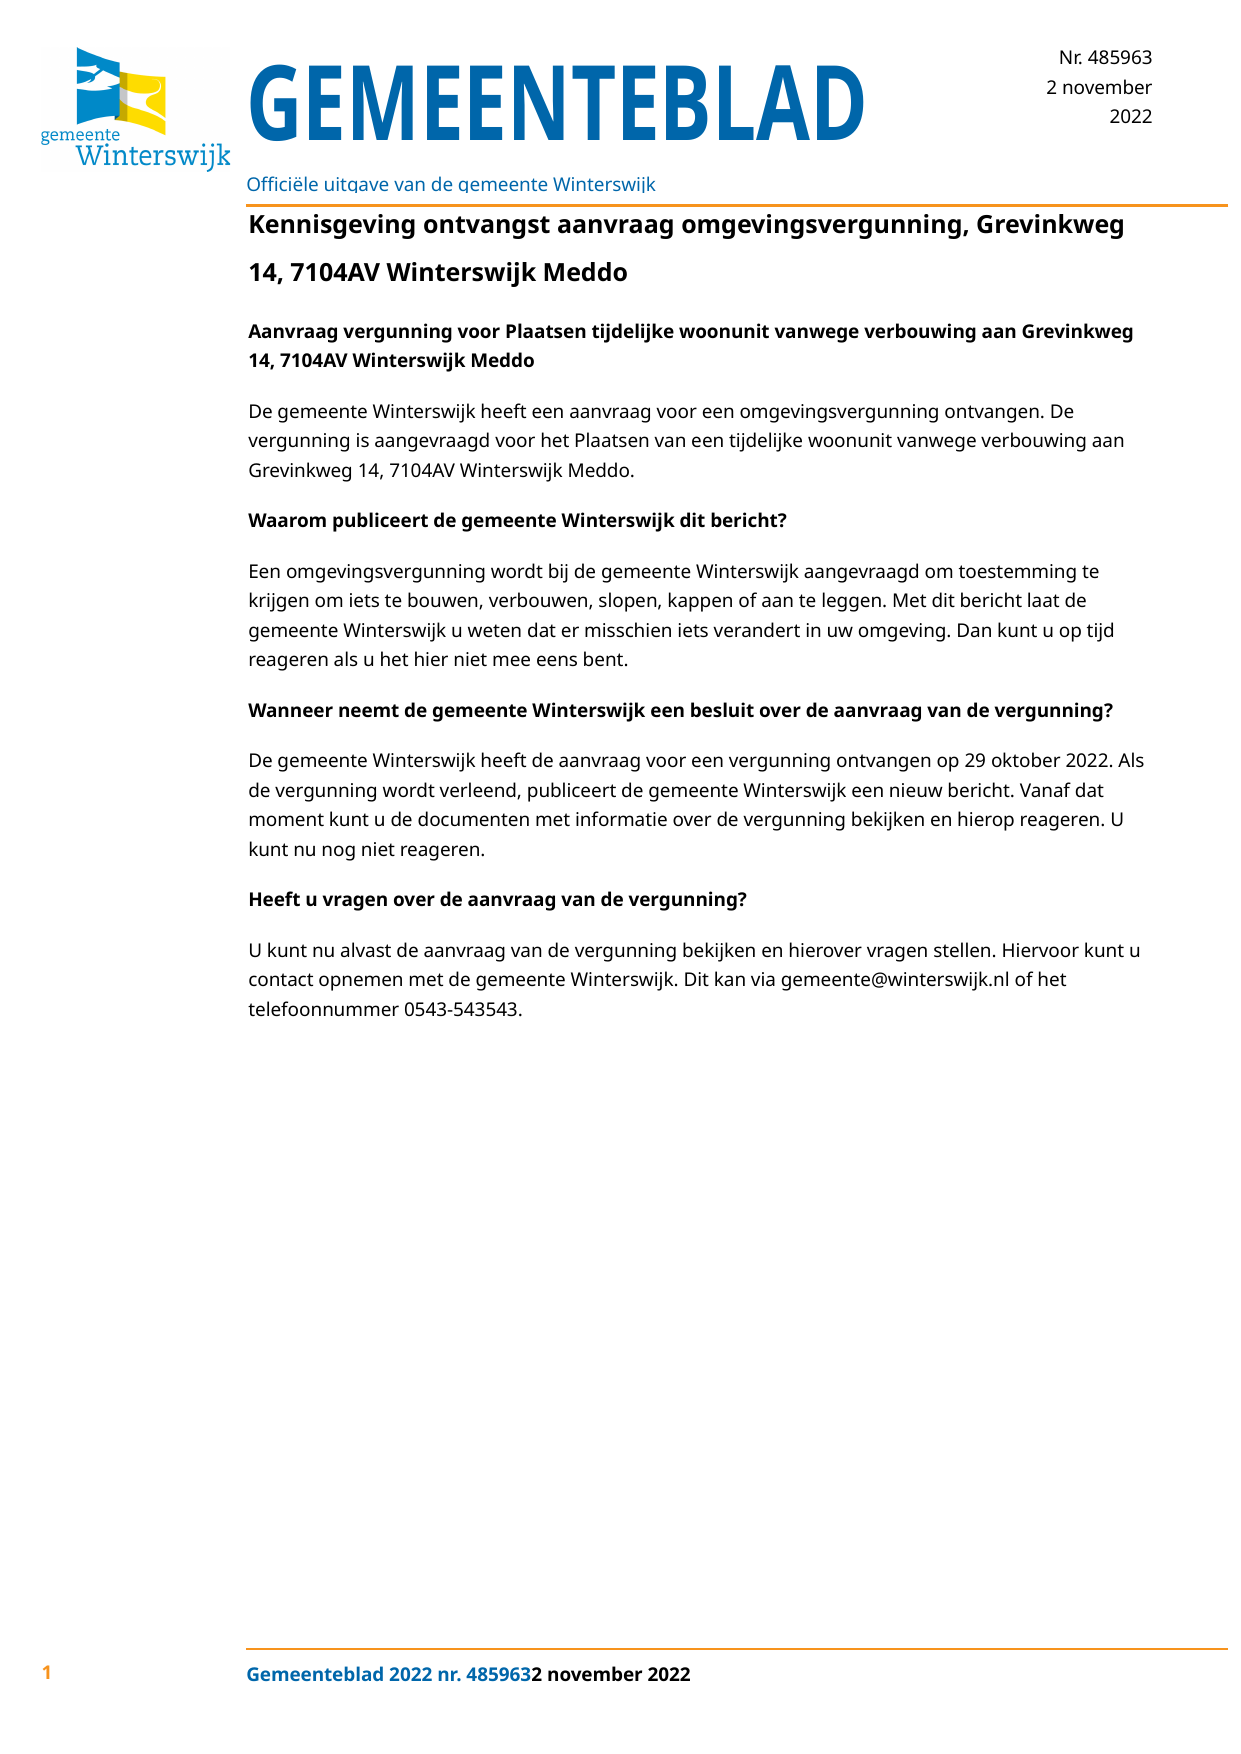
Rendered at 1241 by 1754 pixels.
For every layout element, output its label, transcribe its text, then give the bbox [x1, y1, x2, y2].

picture [41, 47, 231, 172]
text Heeft u vragen over de aanvraag van de vergunning? [248, 887, 1152, 912]
text De gemeente Winterswijk heeft de aanvraag voor een vergunning ontvangen op 29 oktober 2022. Als de vergunning wordt verleend, publiceert de gemeente Winterswijk een nieuw bericht. Vanaf dat moment kunt u de documenten met informatie over de vergunning bekijken en hierop reageren. U kunt nu nog niet reageren. [248, 747, 1152, 862]
text U kunt nu alvast de aanvraag van de vergunning bekijken en hierover vragen stellen. Hiervoor kunt u contact opnemen met de gemeente Winterswijk. Dit kan via gemeente@winterswijk.nl of het telefoonnummer 0543-543543. [248, 937, 1152, 1022]
text Kennisgeving ontvangst aanvraag omgevingsvergunning, Grevinkweg 14, 7104AV Winterswijk Meddo [248, 207, 1152, 288]
text Waarom publiceert de gemeente Winterswijk dit bericht? [248, 507, 1152, 533]
text De gemeente Winterswijk heeft een aanvraag voor een omgevingsvergunning ontvangen. De vergunning is aangevraagd voor het Plaatsen van een tijdelijke woonunit vanwege verbouwing aan Grevinkweg 14, 7104AV Winterswijk Meddo. [248, 398, 1152, 483]
picture [225, 153, 231, 162]
text Aanvraag vergunning voor Plaatsen tijdelijke woonunit vanwege verbouwing aan Grevinkweg 14, 7104AV Winterswijk Meddo [248, 318, 1152, 373]
text Wanneer neemt de gemeente Winterswijk een besluit over de aanvraag van de vergunning? [248, 697, 1152, 723]
text Een omgevingsvergunning wordt bij de gemeente Winterswijk aangevraagd om toestemming te krijgen om iets te bouwen, verbouwen, slopen, kappen of aan te leggen. Met dit bericht laat de gemeente Winterswijk u weten dat er misschien iets verandert in uw omgeving. Dan kunt u op tijd reageren als u het hier niet mee eens bent. [248, 558, 1152, 672]
